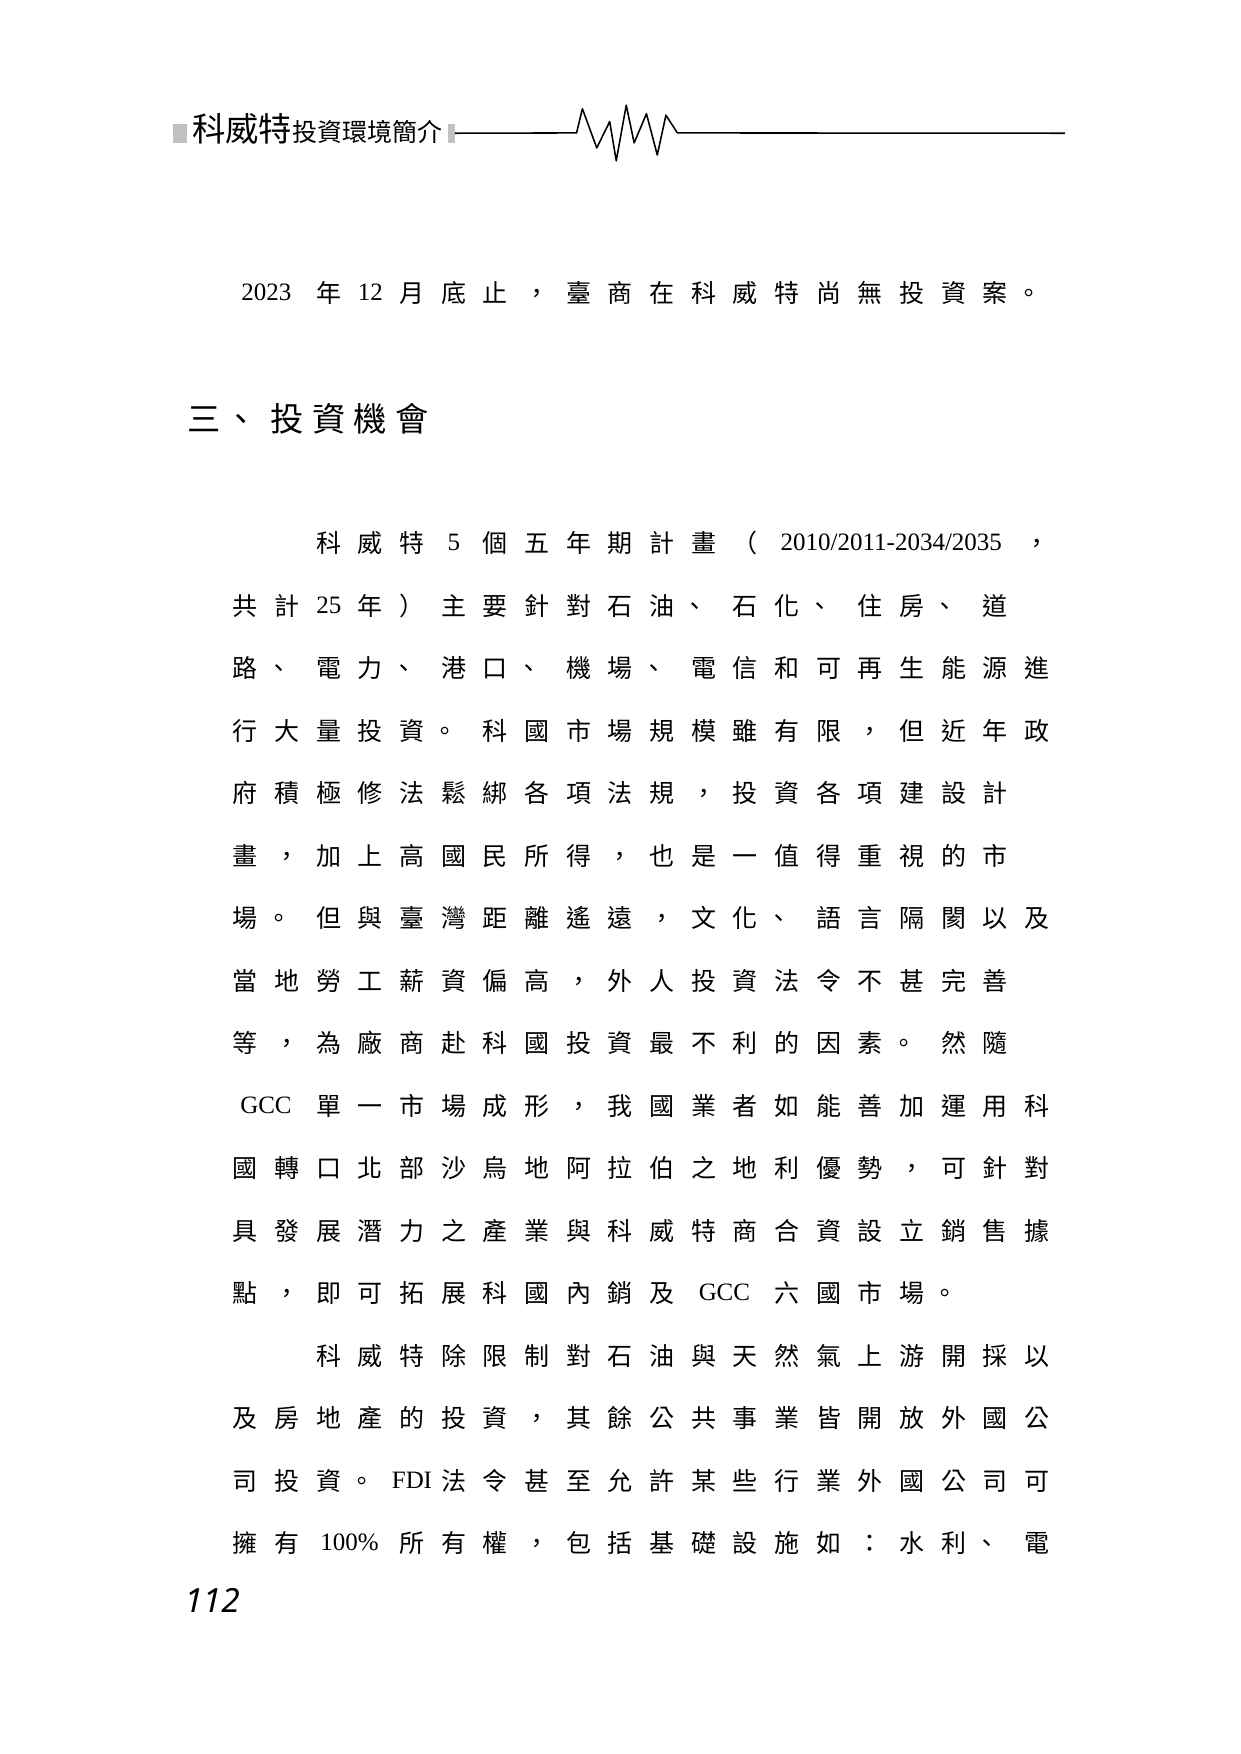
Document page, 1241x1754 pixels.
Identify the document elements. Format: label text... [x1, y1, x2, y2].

text 科威特除限制對石油與天然氣上游開採以及房地產的投資，其餘公共事業皆開放外國公司投資。FDI法令甚至允許某些行業外國公司可擁有100%所有權，包括基礎設施如：水利、電 [224, 1313, 1058, 1563]
text 2023年12月底止，臺商在科威特尚無投資案。 [224, 250, 1058, 313]
text 科威特5個五年期計畫（2010/2011-2034/2035，共計25年）主要針對石油、石化、住房、道路、電力、港口、機場、電信和可再生能源進行大量投資。科國市場規模雖有限，但近年政府積極修法鬆綁各項法規，投資各項建設計畫，加上高國民所得，也是一值得重視的市場。但與臺灣距離遙遠，文化、語言隔閡以及當地勞工薪資偏高，外人投資法令不甚完善等，為廠商赴科國投資最不利的因素。然隨GCC單一市場成形，我國業者如能善加運用科國轉口北部沙烏地阿拉伯之地利優勢，可針對具發展潛力之產業與科威特商合資設立銷售據點，即可拓展科國內銷及GCC六國市場。 [224, 500, 1058, 1313]
text 三、投資機會 [183, 375, 1058, 438]
